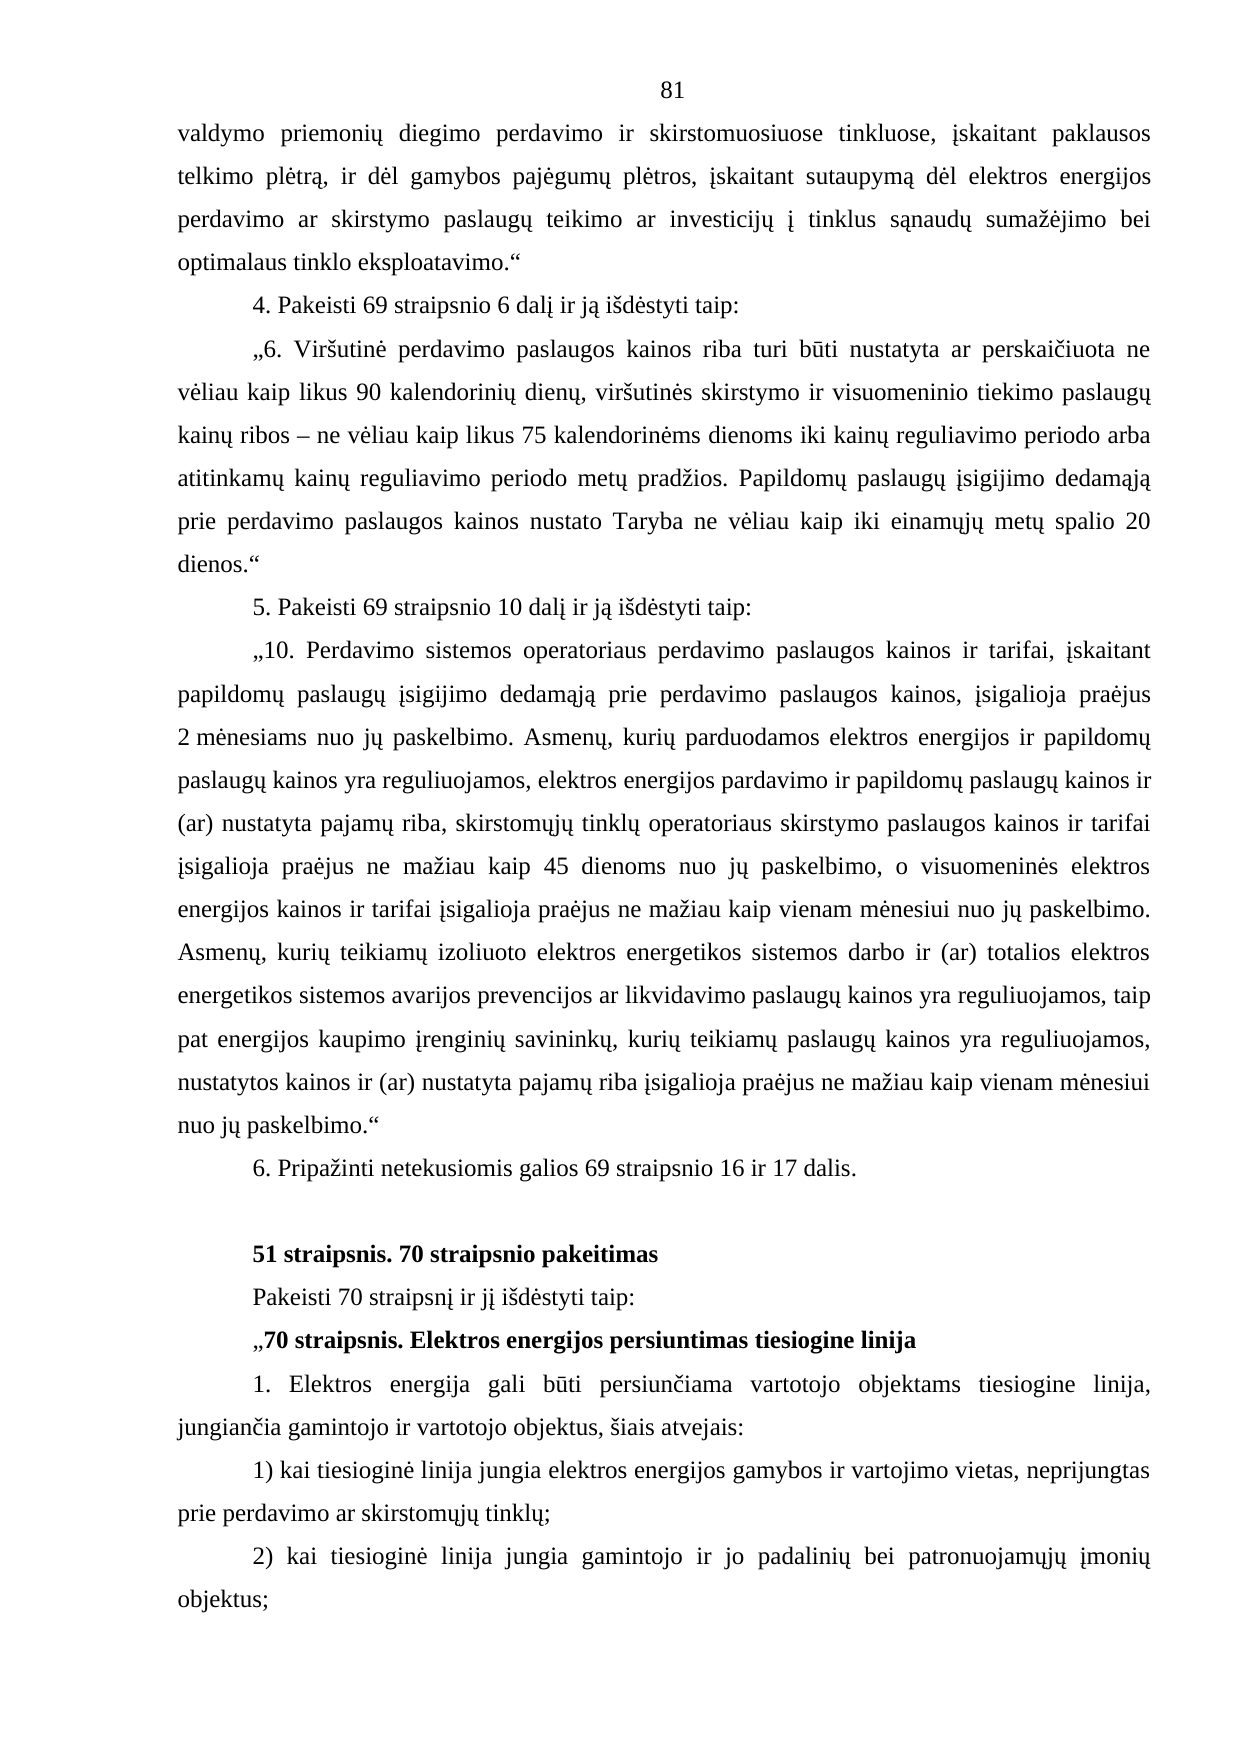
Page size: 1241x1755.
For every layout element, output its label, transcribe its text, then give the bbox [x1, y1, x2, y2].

text 5. Pakeisti 69 straipsnio 10 dalį ir ją išdėstyti taip: [177, 592, 1152, 621]
text „6. Viršutinė perdavimo paslaugos kainos riba turi būti nustatyta ar perskaičiuota ne vėliau kaip likus 90 kalendorinių dienų, viršutinės skirstymo ir visuomeninio tiekimo paslaugų kainų ribos – ne vėliau kaip likus 75 kalendorinėms dienoms iki kainų reguliavimo periodo arba atitinkamų kainų reguliavimo periodo metų pradžios. Papildomų paslaugų įsigijimo dedamąją prie perdavimo paslaugos kainos nustato Taryba ne vėliau kaip iki einamųjų metų spalio 20 dienos.“ [177, 334, 1152, 578]
text „10. Perdavimo sistemos operatoriaus perdavimo paslaugos kainos ir tarifai, įskaitant papildomų paslaugų įsigijimo dedamąją prie perdavimo paslaugos kainos, įsigalioja praėjus 2 mėnesiams nuo jų paskelbimo. Asmenų, kurių parduodamos elektros energijos ir papildomų paslaugų kainos yra reguliuojamos, elektros energijos pardavimo ir papildomų paslaugų kainos ir (ar) nustatyta pajamų riba, skirstomųjų tinklų operatoriaus skirstymo paslaugos kainos ir tarifai įsigalioja praėjus ne mažiau kaip 45 dienoms nuo jų paskelbimo, o visuomeninės elektros energijos kainos ir tarifai įsigalioja praėjus ne mažiau kaip vienam mėnesiui nuo jų paskelbimo. Asmenų, kurių teikiamų izoliuoto elektros energetikos sistemos darbo ir (ar) totalios elektros energetikos sistemos avarijos prevencijos ar likvidavimo paslaugų kainos yra reguliuojamos, taip pat energijos kaupimo įrenginių savininkų, kurių teikiamų paslaugų kainos yra reguliuojamos, nustatytos kainos ir (ar) nustatyta pajamų riba įsigalioja praėjus ne mažiau kaip vienam mėnesiui nuo jų paskelbimo.“ [177, 636, 1152, 1139]
text 1. Elektros energija gali būti persiunčiama vartotojo objektams tiesiogine linija, jungiančia gamintojo ir vartotojo objektus, šiais atvejais: [177, 1369, 1152, 1441]
text Pakeisti 70 straipsnį ir jį išdėstyti taip: [177, 1282, 1152, 1311]
text 1) kai tiesioginė linija jungia elektros energijos gamybos ir vartojimo vietas, neprijungtas prie perdavimo ar skirstomųjų tinklų; [177, 1455, 1152, 1527]
text 2) kai tiesioginė linija jungia gamintojo ir jo padalinių bei patronuojamųjų įmonių objektus; [177, 1541, 1152, 1613]
text „70 straipsnis. Elektros energijos persiuntimas tiesiogine linija [177, 1326, 1152, 1354]
text valdymo priemonių diegimo perdavimo ir skirstomuosiuose tinkluose, įskaitant paklausos telkimo plėtrą, ir dėl gamybos pajėgumų plėtros, įskaitant sutaupymą dėl elektros energijos perdavimo ar skirstymo paslaugų teikimo ar investicijų į tinklus sąnaudų sumažėjimo bei optimalaus tinklo eksploatavimo.“ [177, 118, 1152, 276]
text 6. Pripažinti netekusiomis galios 69 straipsnio 16 ir 17 dalis. [177, 1153, 1152, 1182]
text 51 straipsnis. 70 straipsnio pakeitimas [177, 1239, 1152, 1268]
text 4. Pakeisti 69 straipsnio 6 dalį ir ją išdėstyti taip: [177, 291, 1152, 319]
